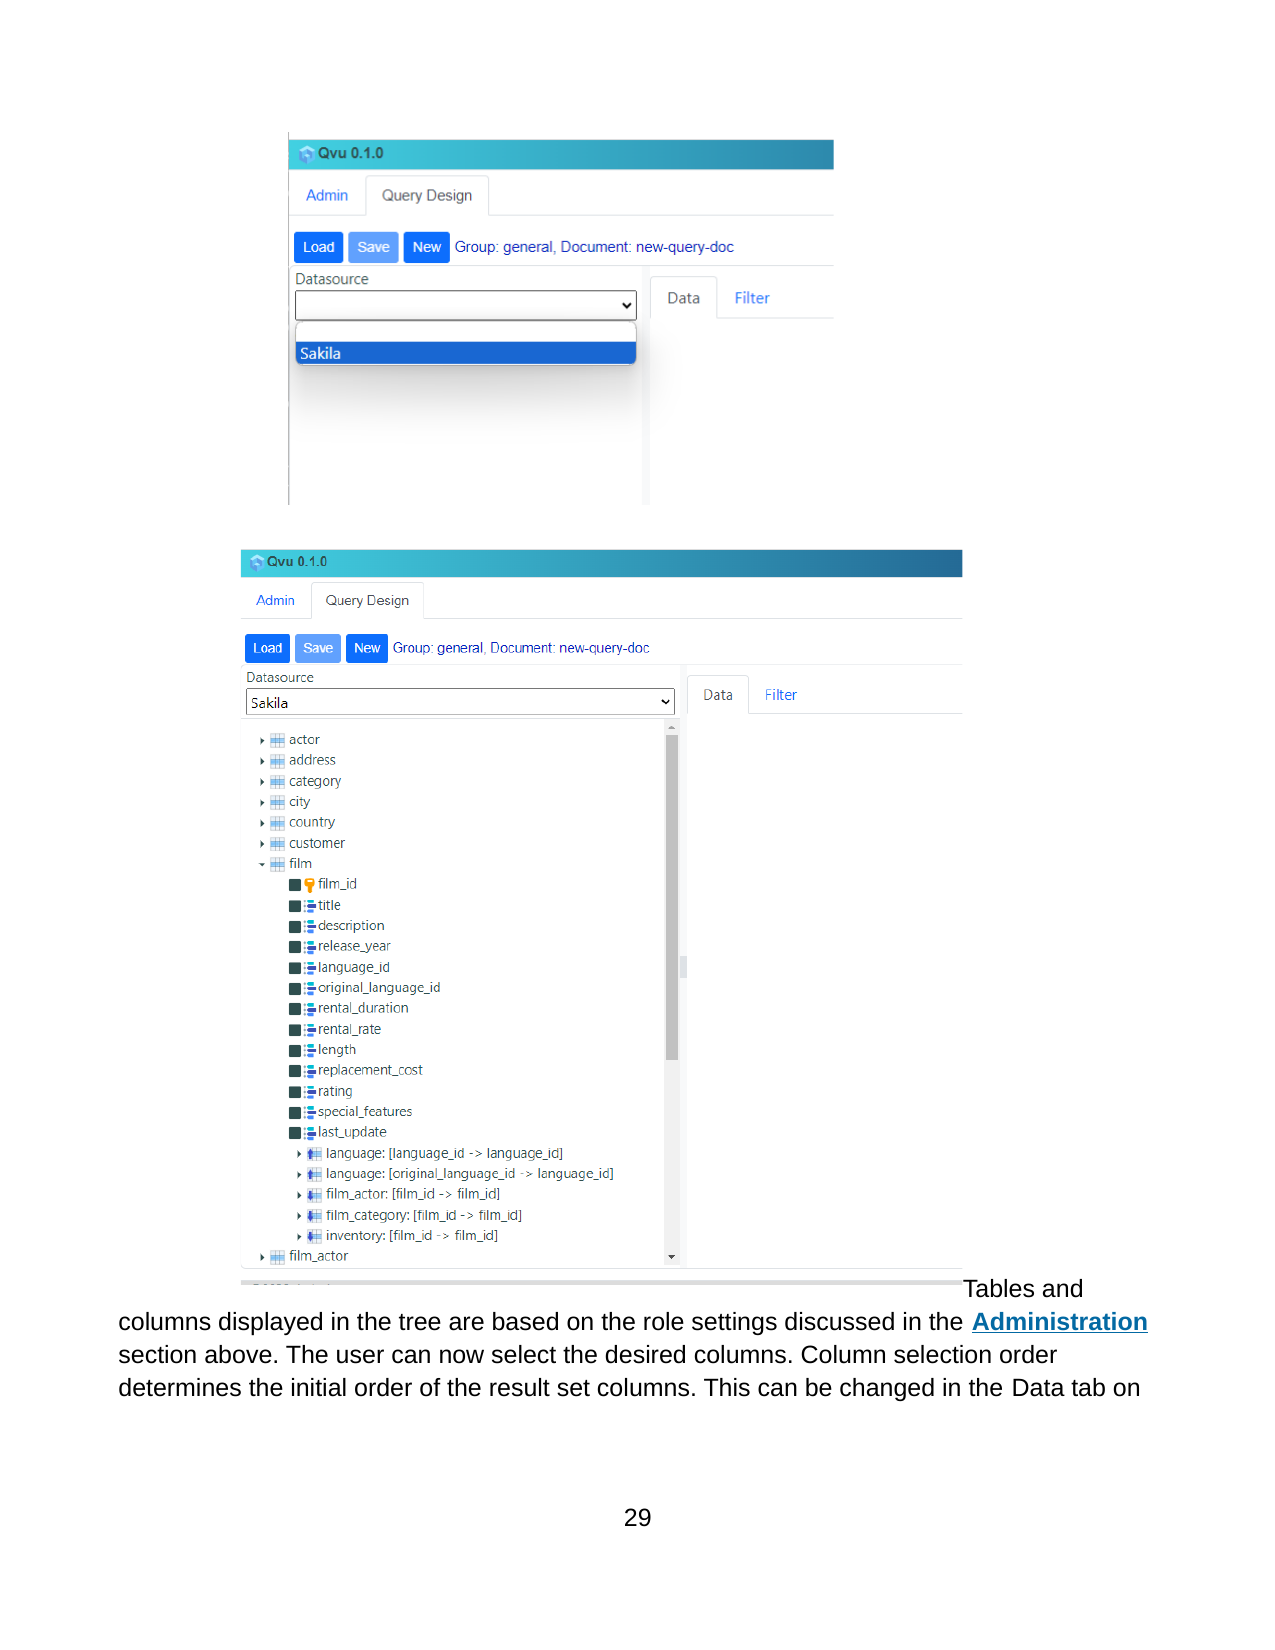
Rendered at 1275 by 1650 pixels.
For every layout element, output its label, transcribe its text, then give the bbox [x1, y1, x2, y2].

picture [288, 132, 834, 505]
picture [240, 542, 963, 1285]
text Tables and columns displayed in the tree are based on the role settings discussed in the Administration section above. The user can now select the desired columns. Column selection order determines the initial order of the result set columns. This can be changed in the Data tab on [118, 1274, 1157, 1402]
